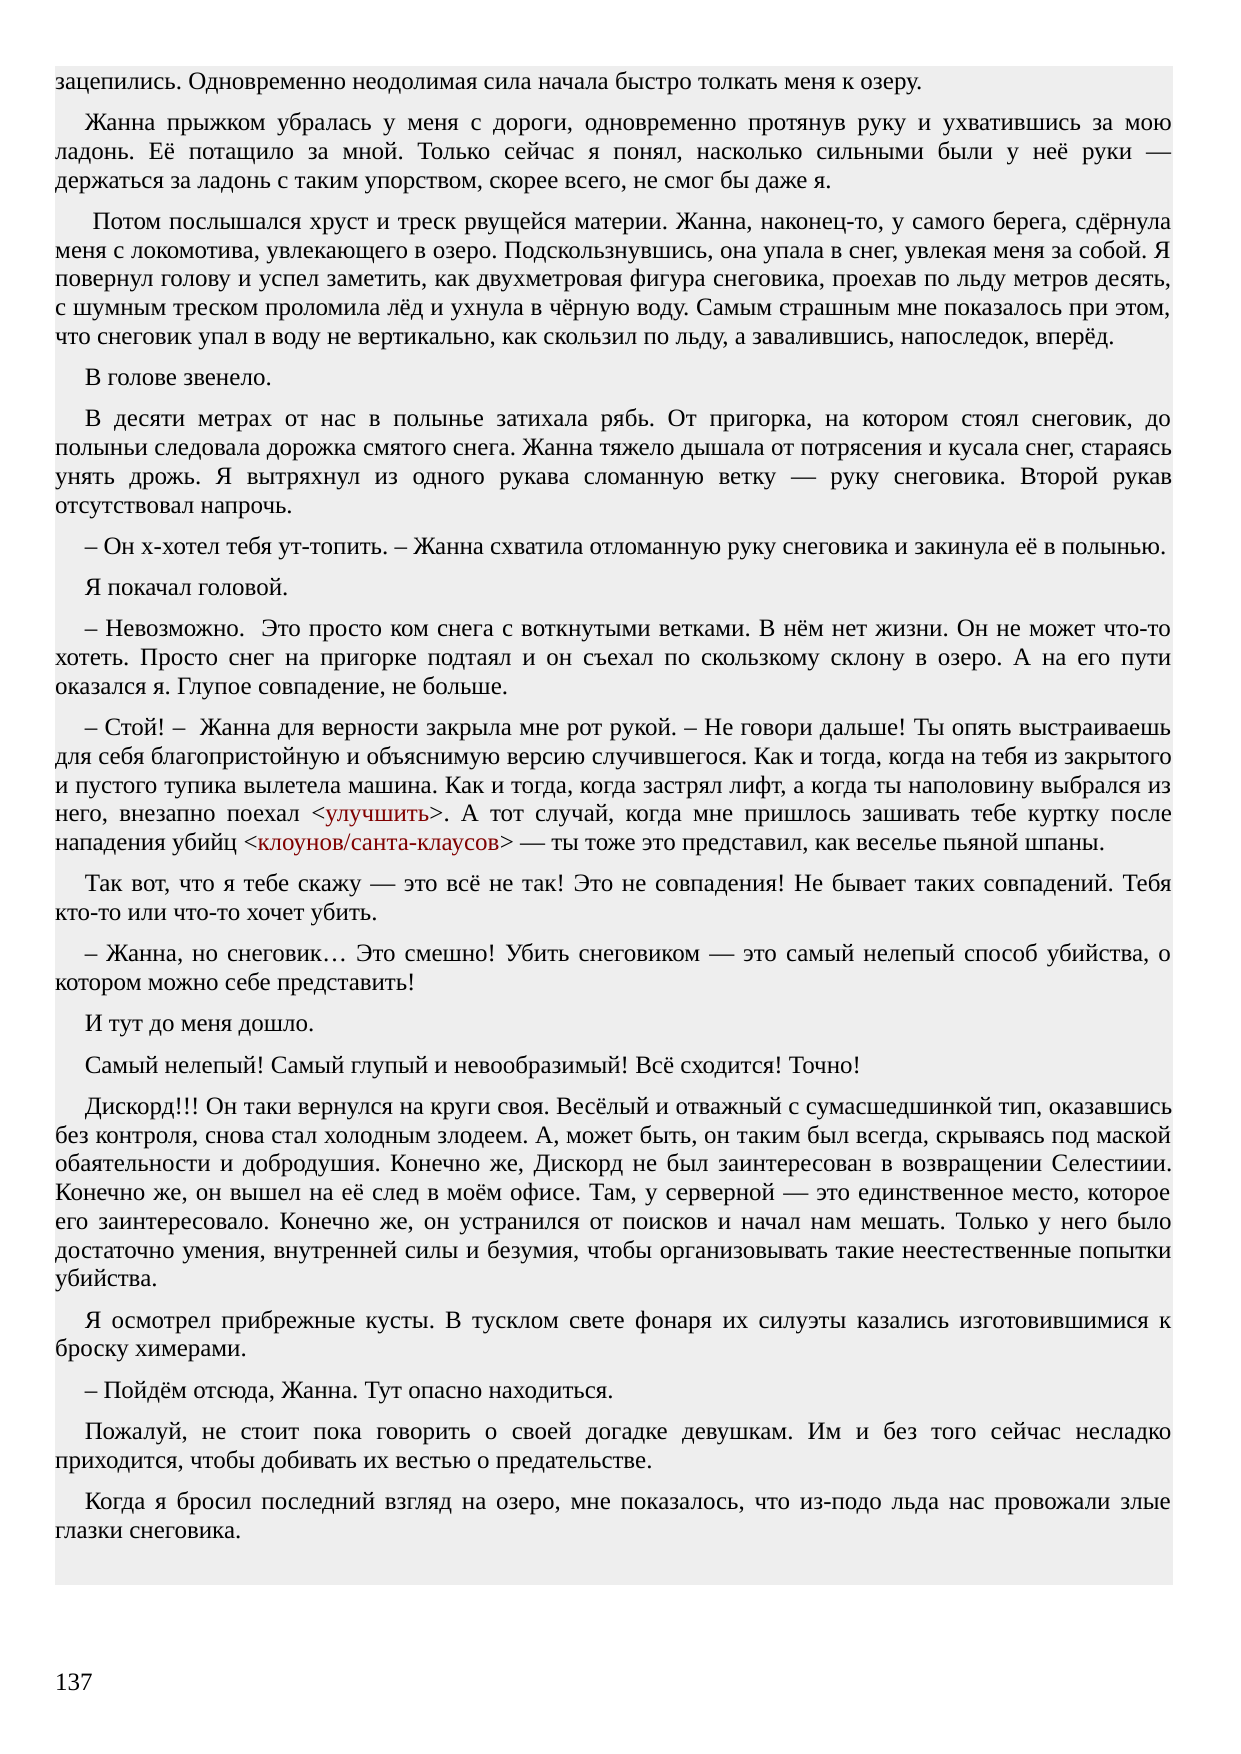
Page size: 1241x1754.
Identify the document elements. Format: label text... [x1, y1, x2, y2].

text – Пойдём отсюда, Жанна. Тут опасно находиться. [55, 1375, 1173, 1403]
text Так вот, что я тебе скажу — это всё не так! Это не совпадения! Не бывает таких совпадений. Тебя кто-то или что-то хочет убить. [55, 868, 1173, 926]
text Жанна прыжком убралась у меня с дороги, одновременно протянув руку и ухватившись за мою ладонь. Её потащило за мной. Только сейчас я понял, насколько сильными были у неё руки — держаться за ладонь с таким упорством, скорее всего, не смог бы даже я. [55, 107, 1173, 193]
text В десяти метрах от нас в полынье затихала рябь. От пригорка, на котором стоял снеговик, до полыньи следовала дорожка смятого снега. Жанна тяжело дышала от потрясения и кусала снег, стараясь унять дрожь. Я вытряхнул из одного рукава сломанную ветку — руку снеговика. Второй рукав отсутствовал напрочь. [55, 403, 1173, 518]
text Я осмотрел прибрежные кусты. В тусклом свете фонаря их силуэты казались изготовившимися к броску химерами. [55, 1305, 1173, 1362]
text Потом послышался хруст и треск рвущейся материи. Жанна, наконец-то, у самого берега, сдёрнула меня с локомотива, увлекающего в озеро. Подскользнувшись, она упала в снег, увлекая меня за собой. Я повернул голову и успел заметить, как двухметровая фигура снеговика, проехав по льду метров десять, с шумным треском проломила лёд и ухнула в чёрную воду. Самым страшным мне показалось при этом, что снеговик упал в воду не вертикально, как скользил по льду, а завалившись, напоследок, вперёд. [55, 206, 1173, 350]
text – Невозможно. Это просто ком снега с воткнутыми ветками. В нём нет жизни. Он не может что-то хотеть. Просто снег на пригорке подтаял и он съехал по скользкому склону в озеро. А на его пути оказался я. Глупое совпадение, не больше. [55, 613, 1173, 700]
text – Стой! – Жанна для верности закрыла мне рот рукой. – Не говори дальше! Ты опять выстраиваешь для себя благопристойную и объяснимую версию случившегося. Как и тогда, когда на тебя из закрытого и пустого тупика вылетела машина. Как и тогда, когда застрял лифт, а когда ты наполовину выбрался из него, внезапно поехал <улучшить>. А тот случай, когда мне пришлось зашивать тебе куртку после нападения убийц <клоунов/санта-клаусов> — ты тоже это представил, как веселье пьяной шпаны. [55, 712, 1173, 856]
text – Он х-хотел тебя ут-топить. – Жанна схватила отломанную руку снеговика и закинула её в полынью. [55, 531, 1173, 560]
text Я покачал головой. [55, 572, 1173, 601]
text Самый нелепый! Самый глупый и невообразимый! Всё сходится! Точно! [55, 1050, 1173, 1078]
text зацепились. Одновременно неодолимая сила начала быстро толкать меня к озеру. [55, 66, 1173, 95]
text Когда я бросил последний взгляд на озеро, мне показалось, что из-подо льда нас провожали злые глазки снеговика. [55, 1486, 1173, 1543]
text Пожалуй, не стоит пока говорить о своей догадке девушкам. Им и без того сейчас несладко приходится, чтобы добивать их вестью о предательстве. [55, 1416, 1173, 1473]
text Дискорд!!! Он таки вернулся на круги своя. Весёлый и отважный с сумасшедшинкой тип, оказавшись без контроля, снова стал холодным злодеем. А, может быть, он таким был всегда, скрываясь под маской обаятельности и добродушия. Конечно же, Дискорд не был заинтересован в возвращении Селестиии. Конечно же, он вышел на её след в моём офисе. Там, у серверной — это единственное место, которое его заинтересовало. Конечно же, он устранился от поисков и начал нам мешать. Только у него было достаточно умения, внутренней силы и безумия, чтобы организовывать такие неестественные попытки убийства. [55, 1091, 1173, 1292]
text В голове звенело. [55, 362, 1173, 391]
text И тут до меня дошло. [55, 1008, 1173, 1037]
text – Жанна, но снеговик… Это смешно! Убить снеговиком — это самый нелепый способ убийства, о котором можно себе представить! [55, 938, 1173, 996]
